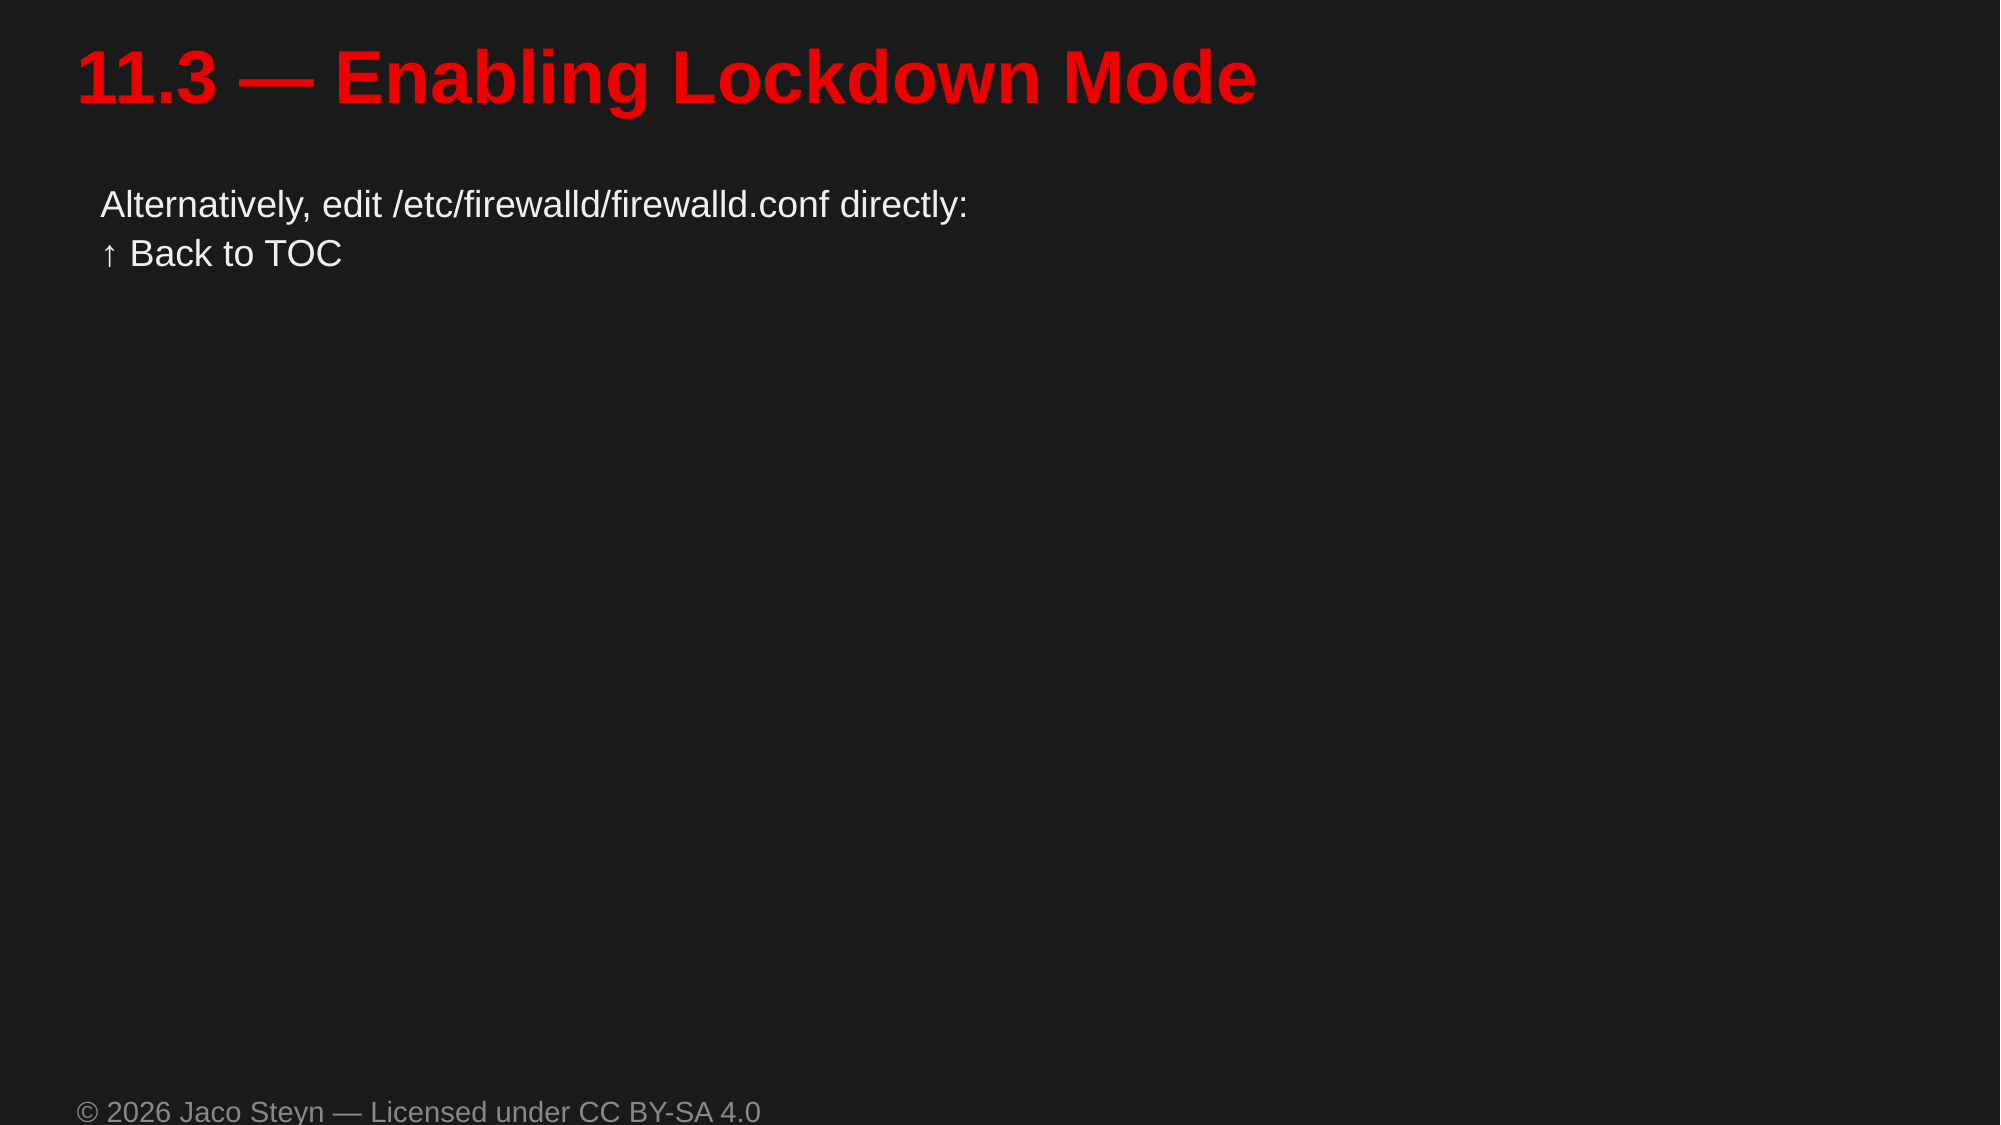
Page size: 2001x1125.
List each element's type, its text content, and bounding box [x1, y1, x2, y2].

text_box © 2026 Jaco Steyn — Licensed under CC BY-SA 4.0 [59, 1083, 1942, 1120]
text_box Alternatively, edit /etc/firewalld/firewalld.conf directly: ↑ Back to TOC [59, 171, 1942, 1083]
text_box 11.3 — Enabling Lockdown Mode [59, 23, 1942, 154]
